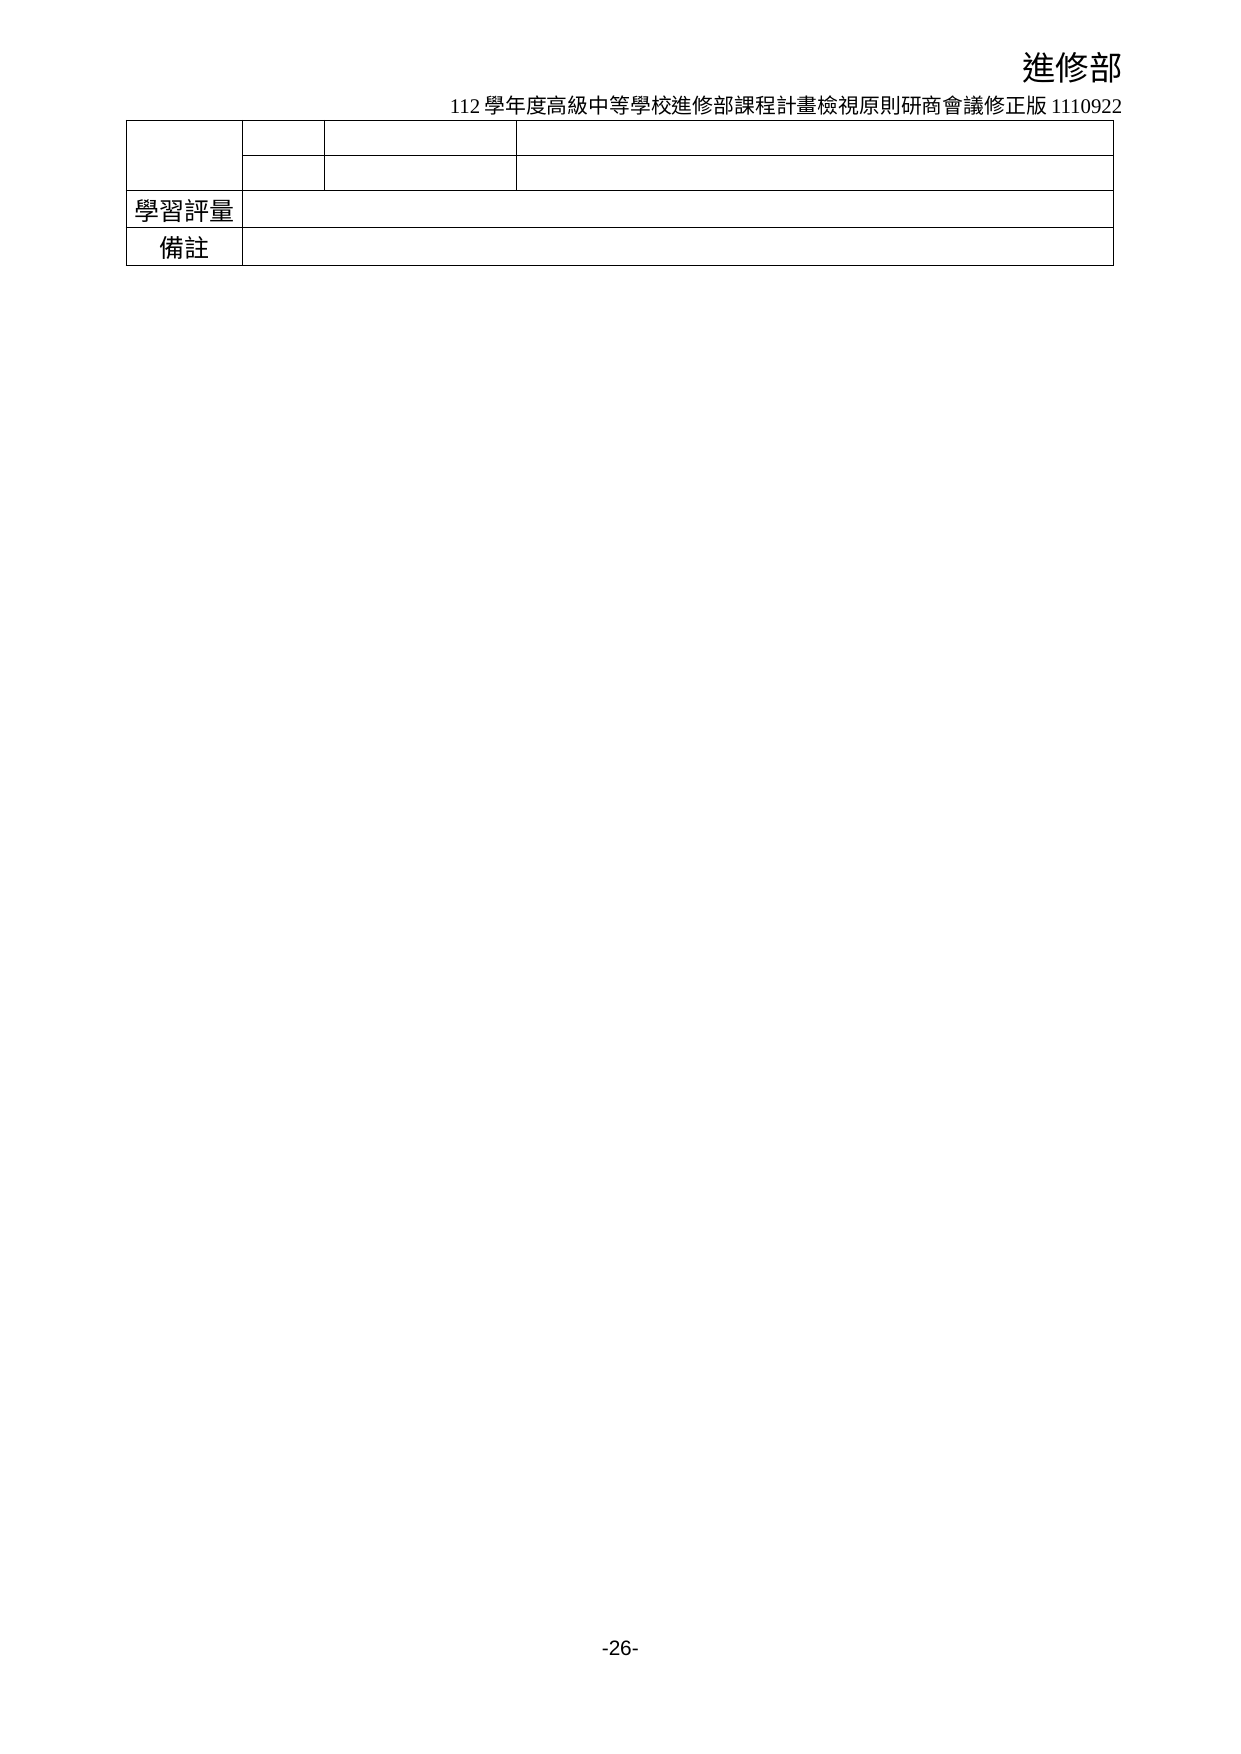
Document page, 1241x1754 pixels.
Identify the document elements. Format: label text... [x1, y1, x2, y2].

table_cell [325, 156, 516, 190]
table_cell 學習評量 [127, 191, 242, 227]
table_cell [127, 121, 242, 190]
table_cell [325, 121, 516, 155]
table_cell [517, 121, 1113, 155]
table_cell [517, 156, 1113, 190]
table_cell [243, 191, 1113, 227]
table_cell 備註 [127, 228, 242, 264]
table_cell [243, 121, 324, 155]
table_cell [243, 156, 324, 190]
table_cell [243, 228, 1113, 264]
